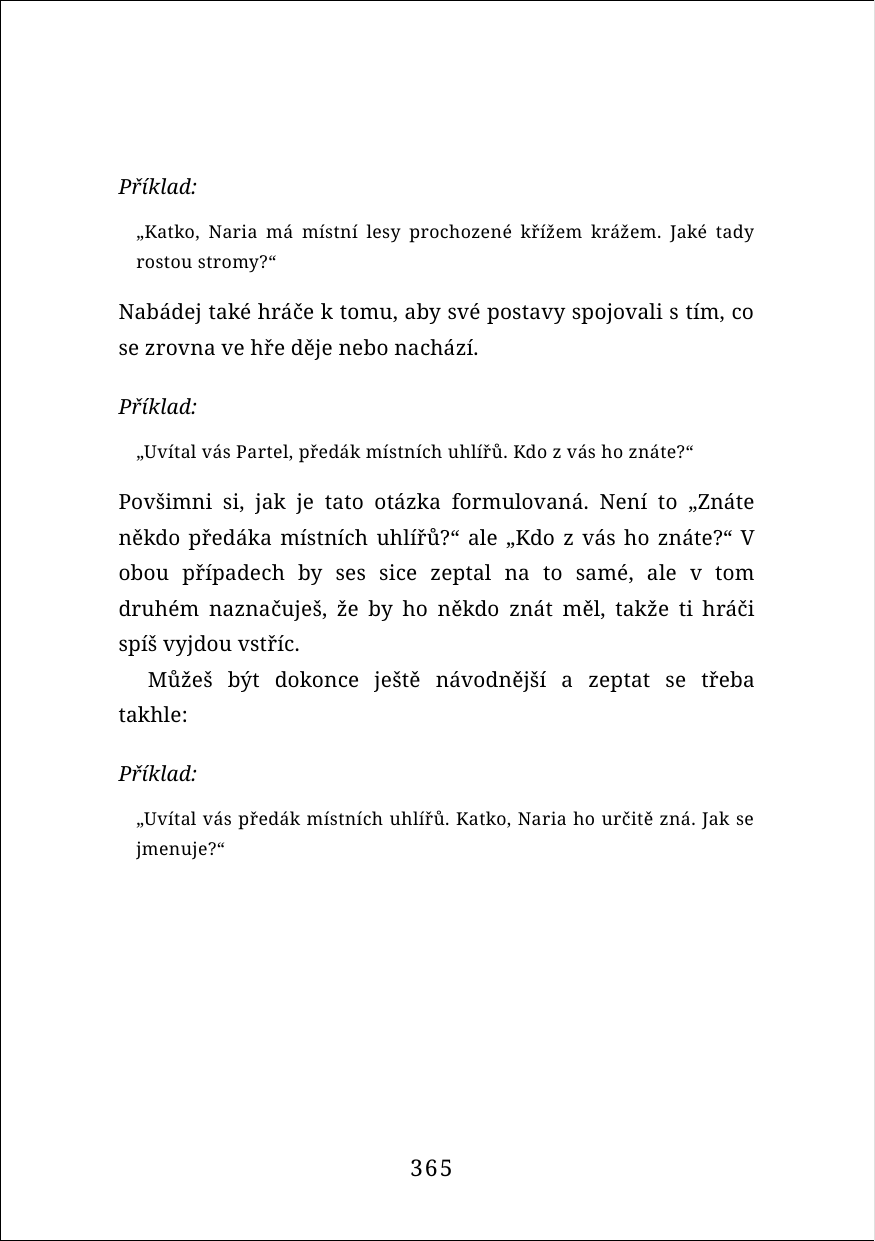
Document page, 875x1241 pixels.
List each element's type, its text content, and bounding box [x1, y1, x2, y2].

text Nabádej také hráče k tomu, aby své postavy spojovali s tím, co se zrovna ve hře děje nebo nachází. [118, 297, 756, 361]
text Příklad: [118, 392, 756, 420]
text Příklad: [118, 172, 756, 200]
text Příklad: [118, 759, 756, 788]
text „Uvítal vás předák místních uhlířů. Katko, Naria ho určitě zná. Jak se jmenuje?“ [136, 807, 756, 861]
text „Katko, Naria má místní lesy prochozené křížem krážem. Jaké tady rostou stromy?“ [136, 219, 756, 273]
text Povšimni si, jak je tato otázka formulovaná. Není to „Znáte někdo předáka místních uhlířů?“ ale „Kdo z vás ho znáte?“ V obou případech by ses sice zeptal na to samé, ale v tom druhém naznačuješ, že by ho někdo znát měl, takže ti hráči spíš vyjdou vstříc. Můžeš být dokonce ještě návodnější a zeptat se třeba takhle: [118, 487, 756, 729]
text „Uvítal vás Partel, předák místních uhlířů. Kdo z vás ho znáte?“ [136, 439, 756, 463]
